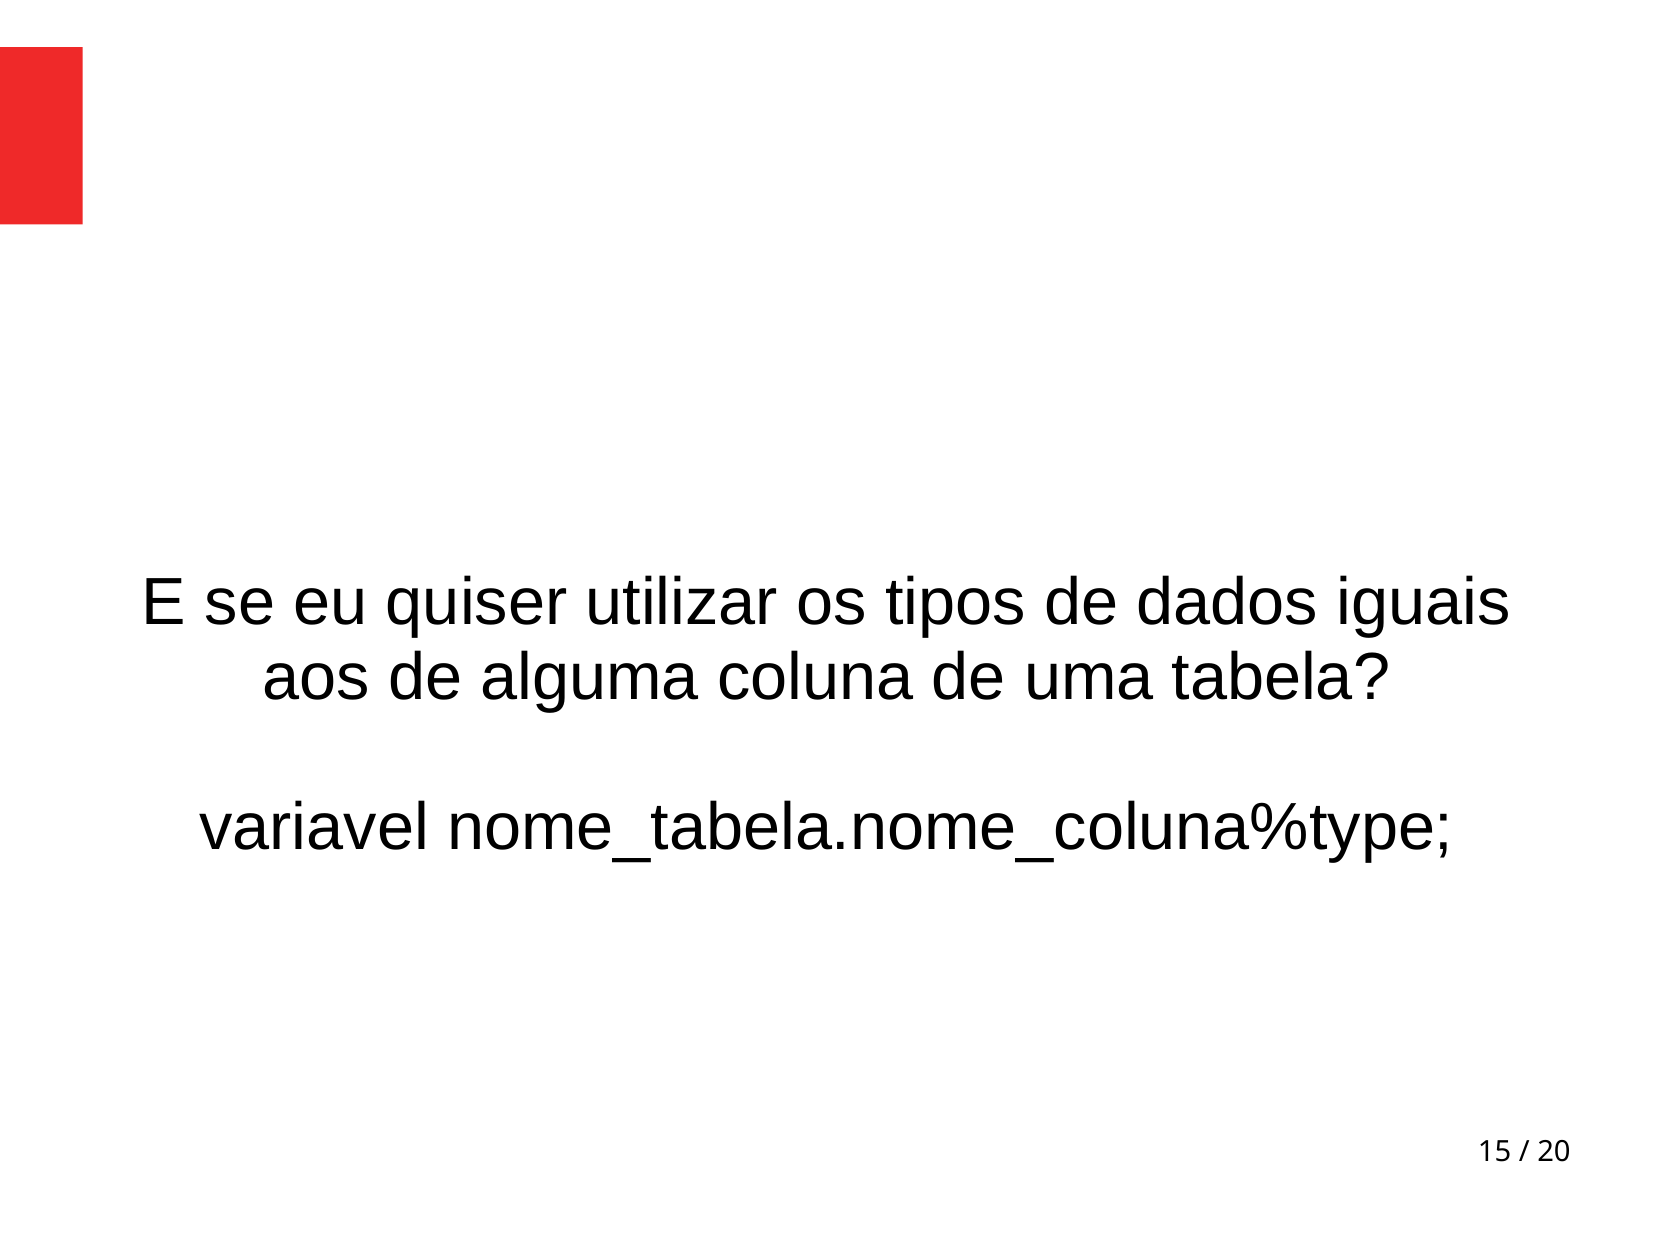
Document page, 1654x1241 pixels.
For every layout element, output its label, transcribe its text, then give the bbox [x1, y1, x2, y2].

subtitle E se eu quiser utilizar os tipos de dados iguais aos de alguma coluna de uma tabela? variavel nome_tabela.nome_coluna%type; [118, 354, 1536, 1074]
